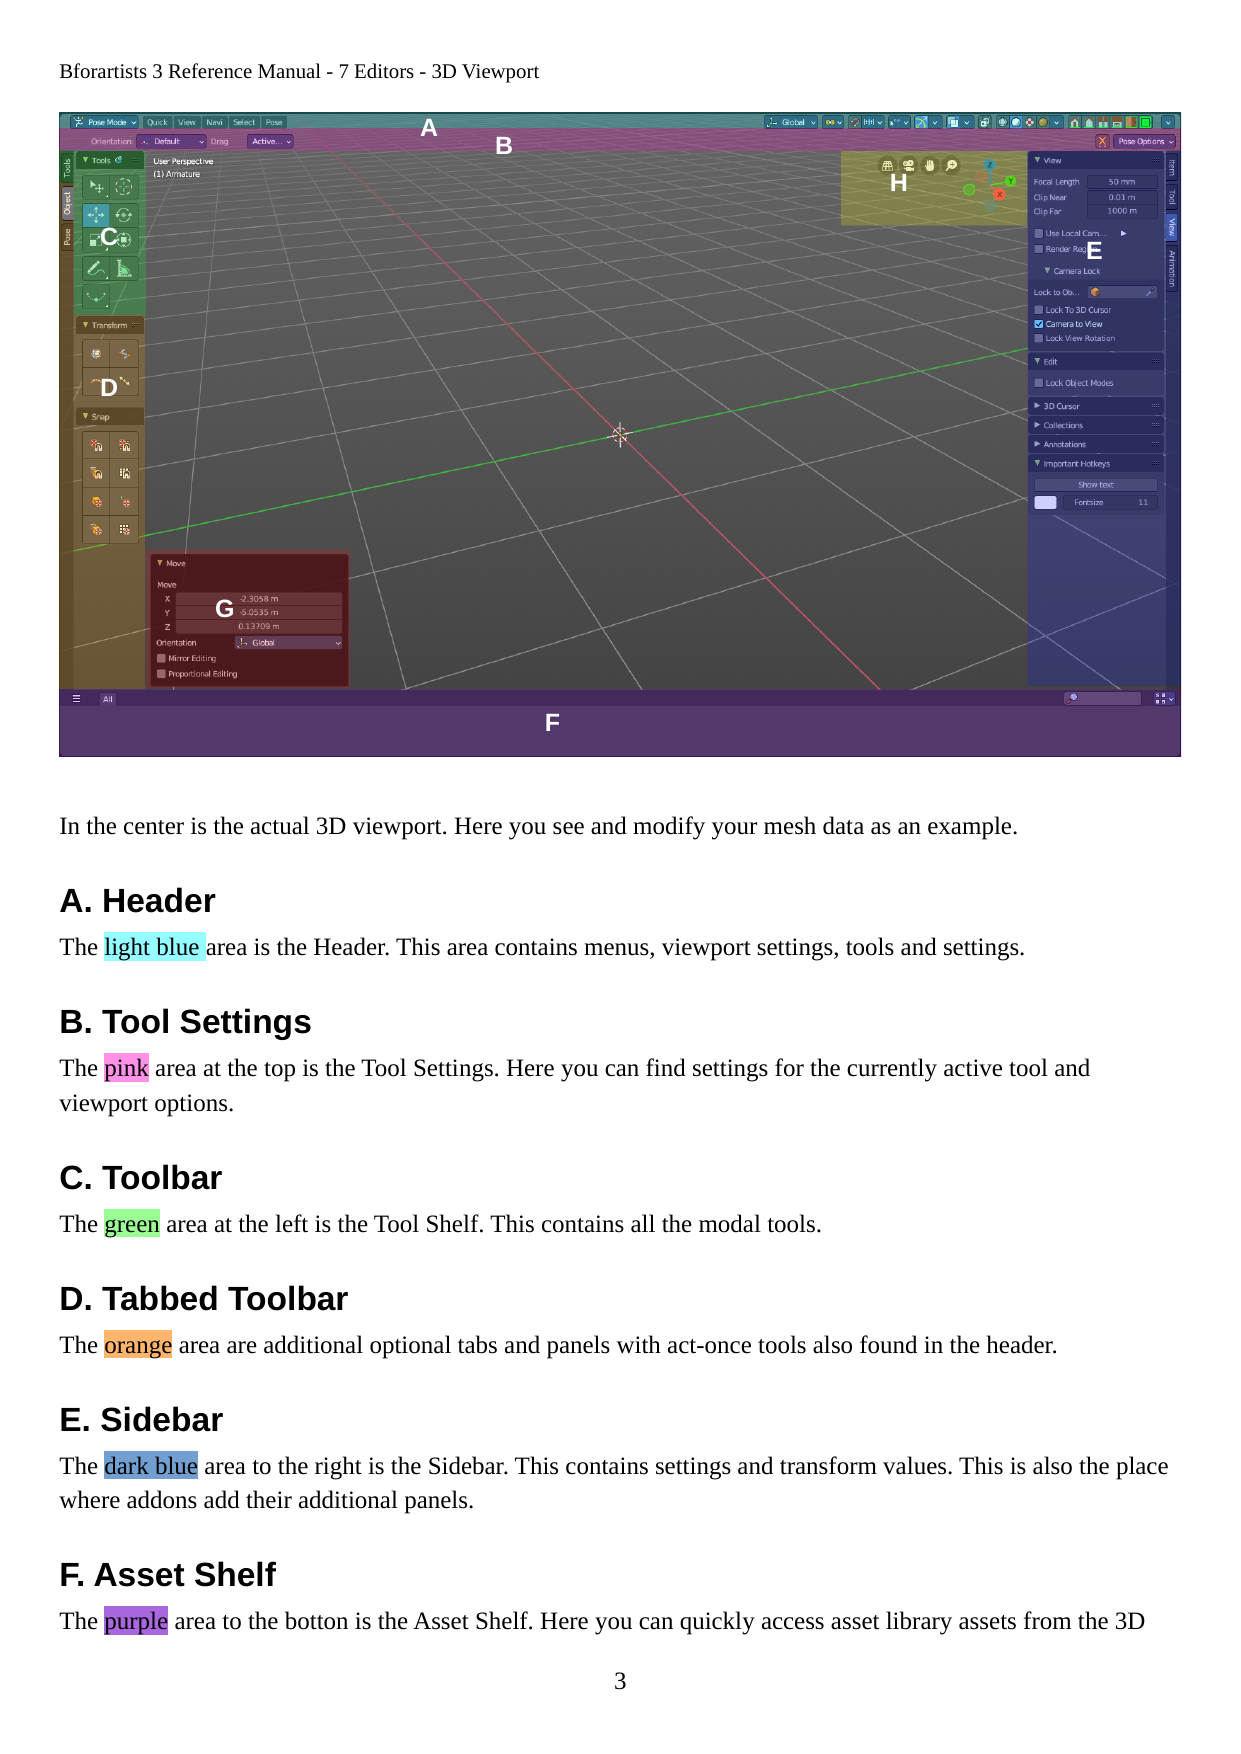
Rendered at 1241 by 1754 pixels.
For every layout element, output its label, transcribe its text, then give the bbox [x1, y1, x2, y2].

subtitle D. Tabbed Toolbar [59, 1278, 1181, 1317]
text The orange area are additional optional tabs and panels with act-once tools also found in the header. [59, 1330, 1181, 1358]
text The pink area at the top is the Tool Settings. Here you can find settings for the currently active tool and viewport options. [59, 1053, 1181, 1116]
text The light blue area is the Header. This area contains menus, viewport settings, tools and settings. [59, 932, 1181, 961]
text The dark blue area to the right is the Sidebar. This contains settings and transform values. This is also the place where addons add their additional panels. [59, 1451, 1181, 1514]
subtitle B. Tool Settings [59, 1002, 1181, 1041]
subtitle E. Sidebar [59, 1399, 1181, 1438]
text The green area at the left is the Tool Shelf. This contains all the modal tools. [59, 1209, 1181, 1237]
subtitle F. Asset Shelf [59, 1555, 1181, 1594]
subtitle C. Toolbar [59, 1157, 1181, 1196]
subtitle A. Header [59, 881, 1181, 919]
text The purple area to the botton is the Asset Shelf. Here you can quickly access asset library assets from the 3D [59, 1606, 1181, 1635]
picture [59, 112, 1182, 757]
text In the center is the actual 3D viewport. Here you see and modify your mesh data as an example. [59, 811, 1181, 840]
